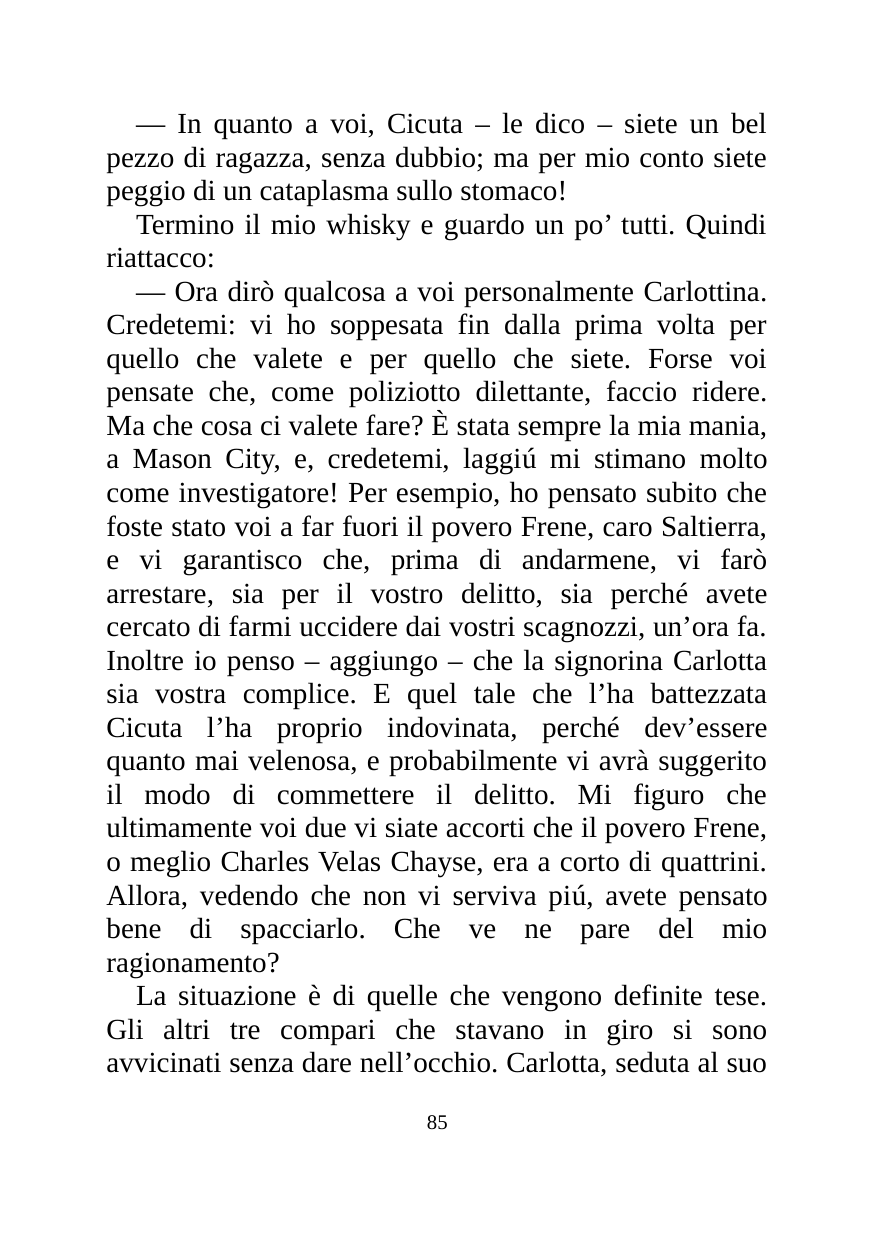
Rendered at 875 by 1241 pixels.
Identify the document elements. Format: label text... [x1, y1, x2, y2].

text — Ora dirò qualcosa a voi personalmente Carlottina. Credetemi: vi ho soppesata fin dalla prima volta per quello che valete e per quello che siete. Forse voi pensate che, come poliziotto dilettante, faccio ridere. Ma che cosa ci valete fare? È stata sempre la mia mania, a Mason City, e, credetemi, laggiú mi stimano molto come investigatore! Per esempio, ho pensato subito che foste stato voi a far fuori il povero Frene, caro Saltierra, e vi garantisco che, prima di andarmene, vi farò arrestare, sia per il vostro delitto, sia perché avete cercato di farmi uccidere dai vostri scagnozzi, un’ora fa. Inoltre io penso – aggiungo – che la signorina Carlotta sia vostra complice. E quel tale che l’ha battezzata Cicuta l’ha proprio indovinata, perché dev’essere quanto mai velenosa, e probabilmente vi avrà suggerito il modo di commettere il delitto. Mi figuro che ultimamente voi due vi siate accorti che il povero Frene, o meglio Charles Velas Chayse, era a corto di quattrini. Allora, vedendo che non vi serviva piú, avete pensato bene di spacciarlo. Che ve ne pare del mio ragionamento? [106, 274, 768, 978]
text Termino il mio whisky e guardo un po’ tutti. Quindi riattacco: [106, 207, 768, 274]
text — In quanto a voi, Cicuta – le dico – siete un bel pezzo di ragazza, senza dubbio; ma per mio conto siete peggio di un cataplasma sullo stomaco! [106, 106, 768, 207]
text La situazione è di quelle che vengono definite tese. Gli altri tre compari che stavano in giro si sono avvicinati senza dare nell’occhio. Carlotta, seduta al suo [106, 978, 768, 1079]
